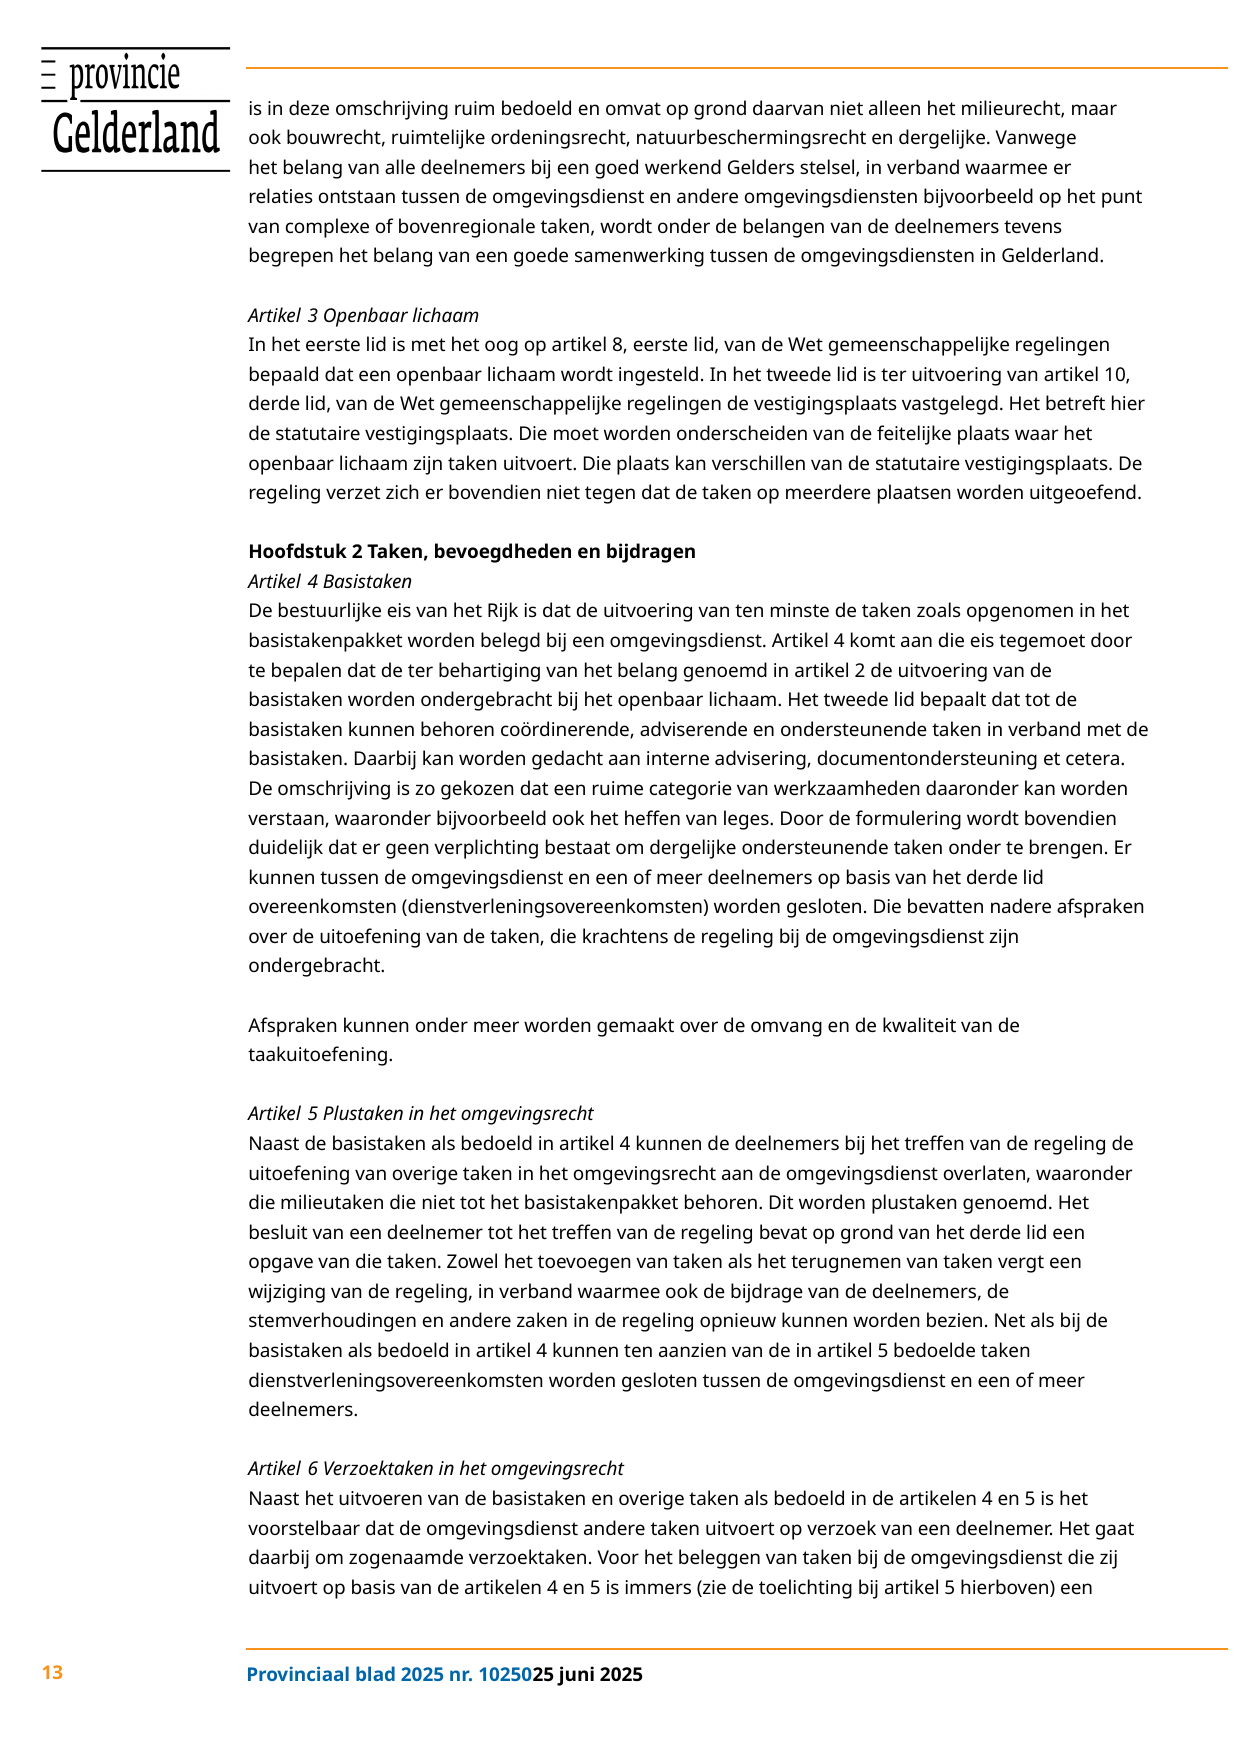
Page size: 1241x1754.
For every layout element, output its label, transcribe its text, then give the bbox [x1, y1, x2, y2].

picture [41, 47, 231, 172]
text Artikel 4 Basistaken [248, 568, 1152, 594]
text De bestuurlijke eis van het Rijk is dat de uitvoering van ten minste de taken zoals opgenomen in het basistakenpakket worden belegd bij een omgevingsdienst. Artikel 4 komt aan die eis tegemoet door te bepalen dat de ter behartiging van het belang genoemd in artikel 2 de uitvoering van de basistaken worden ondergebracht bij het openbaar lichaam. Het tweede lid bepaalt dat tot de basistaken kunnen behoren coördinerende, adviserende en ondersteunende taken in verband met de basistaken. Daarbij kan worden gedacht aan interne advisering, documentondersteuning et cetera. De omschrijving is zo gekozen dat een ruime categorie van werkzaamheden daaronder kan worden verstaan, waaronder bijvoorbeeld ook het heffen van leges. Door de formulering wordt bovendien duidelijk dat er geen verplichting bestaat om dergelijke ondersteunende taken onder te brengen. Er kunnen tussen de omgevingsdienst en een of meer deelnemers op basis van het derde lid overeenkomsten (dienstverleningsovereenkomsten) worden gesloten. Die bevatten nadere afspraken over de uitoefening van de taken, die krachtens de regeling bij de omgevingsdienst zijn ondergebracht. [248, 598, 1152, 978]
text is in deze omschrijving ruim bedoeld en omvat op grond daarvan niet alleen het milieurecht, maar ook bouwrecht, ruimtelijke ordeningsrecht, natuurbeschermingsrecht en dergelijke. Vanwege het belang van alle deelnemers bij een goed werkend Gelders stelsel, in verband waarmee er relaties ontstaan tussen de omgevingsdienst en andere omgevingsdiensten bijvoorbeeld op het punt van complexe of bovenregionale taken, wordt onder de belangen van de deelnemers tevens begrepen het belang van een goede samenwerking tussen de omgevingsdiensten in Gelderland. [248, 95, 1152, 268]
text Hoofdstuk 2 Taken, bevoegdheden en bijdragen [248, 538, 1152, 564]
text Naast de basistaken als bedoeld in artikel 4 kunnen de deelnemers bij het treffen van de regeling de uitoefening van overige taken in het omgevingsrecht aan de omgevingsdienst overlaten, waaronder die milieutaken die niet tot het basistakenpakket behoren. Dit worden plustaken genoemd. Het besluit van een deelnemer tot het treffen van de regeling bevat op grond van het derde lid een opgave van die taken. Zowel het toevoegen van taken als het terugnemen van taken vergt een wijziging van de regeling, in verband waarmee ook de bijdrage van de deelnemers, de stemverhoudingen en andere zaken in de regeling opnieuw kunnen worden bezien. Net als bij de basistaken als bedoeld in artikel 4 kunnen ten aanzien van de in artikel 5 bedoelde taken dienstverleningsovereenkomsten worden gesloten tussen de omgevingsdienst en een of meer deelnemers. [248, 1130, 1152, 1422]
text Afspraken kunnen onder meer worden gemaakt over de omvang en de kwaliteit van de taakuitoefening. [248, 1012, 1152, 1067]
text Artikel 6 Verzoektaken in het omgevingsrecht [248, 1456, 1152, 1481]
text Artikel 3 Openbaar lichaam [248, 302, 1152, 328]
text In het eerste lid is met het oog op artikel 8, eerste lid, van de Wet gemeenschappelijke regelingen bepaald dat een openbaar lichaam wordt ingesteld. In het tweede lid is ter uitvoering van artikel 10, derde lid, van de Wet gemeenschappelijke regelingen de vestigingsplaats vastgelegd. Het betreft hier de statutaire vestigingsplaats. Die moet worden onderscheiden van de feitelijke plaats waar het openbaar lichaam zijn taken uitvoert. Die plaats kan verschillen van de statutaire vestigingsplaats. De regeling verzet zich er bovendien niet tegen dat de taken op meerdere plaatsen worden uitgeoefend. [248, 331, 1152, 505]
text Artikel 5 Plustaken in het omgevingsrecht [248, 1101, 1152, 1126]
text Naast het uitvoeren van de basistaken en overige taken als bedoeld in de artikelen 4 en 5 is het voorstelbaar dat de omgevingsdienst andere taken uitvoert op verzoek van een deelnemer. Het gaat daarbij om zogenaamde verzoektaken. Voor het beleggen van taken bij de omgevingsdienst die zij uitvoert op basis van de artikelen 4 en 5 is immers (zie de toelichting bij artikel 5 hierboven) een [248, 1485, 1152, 1600]
